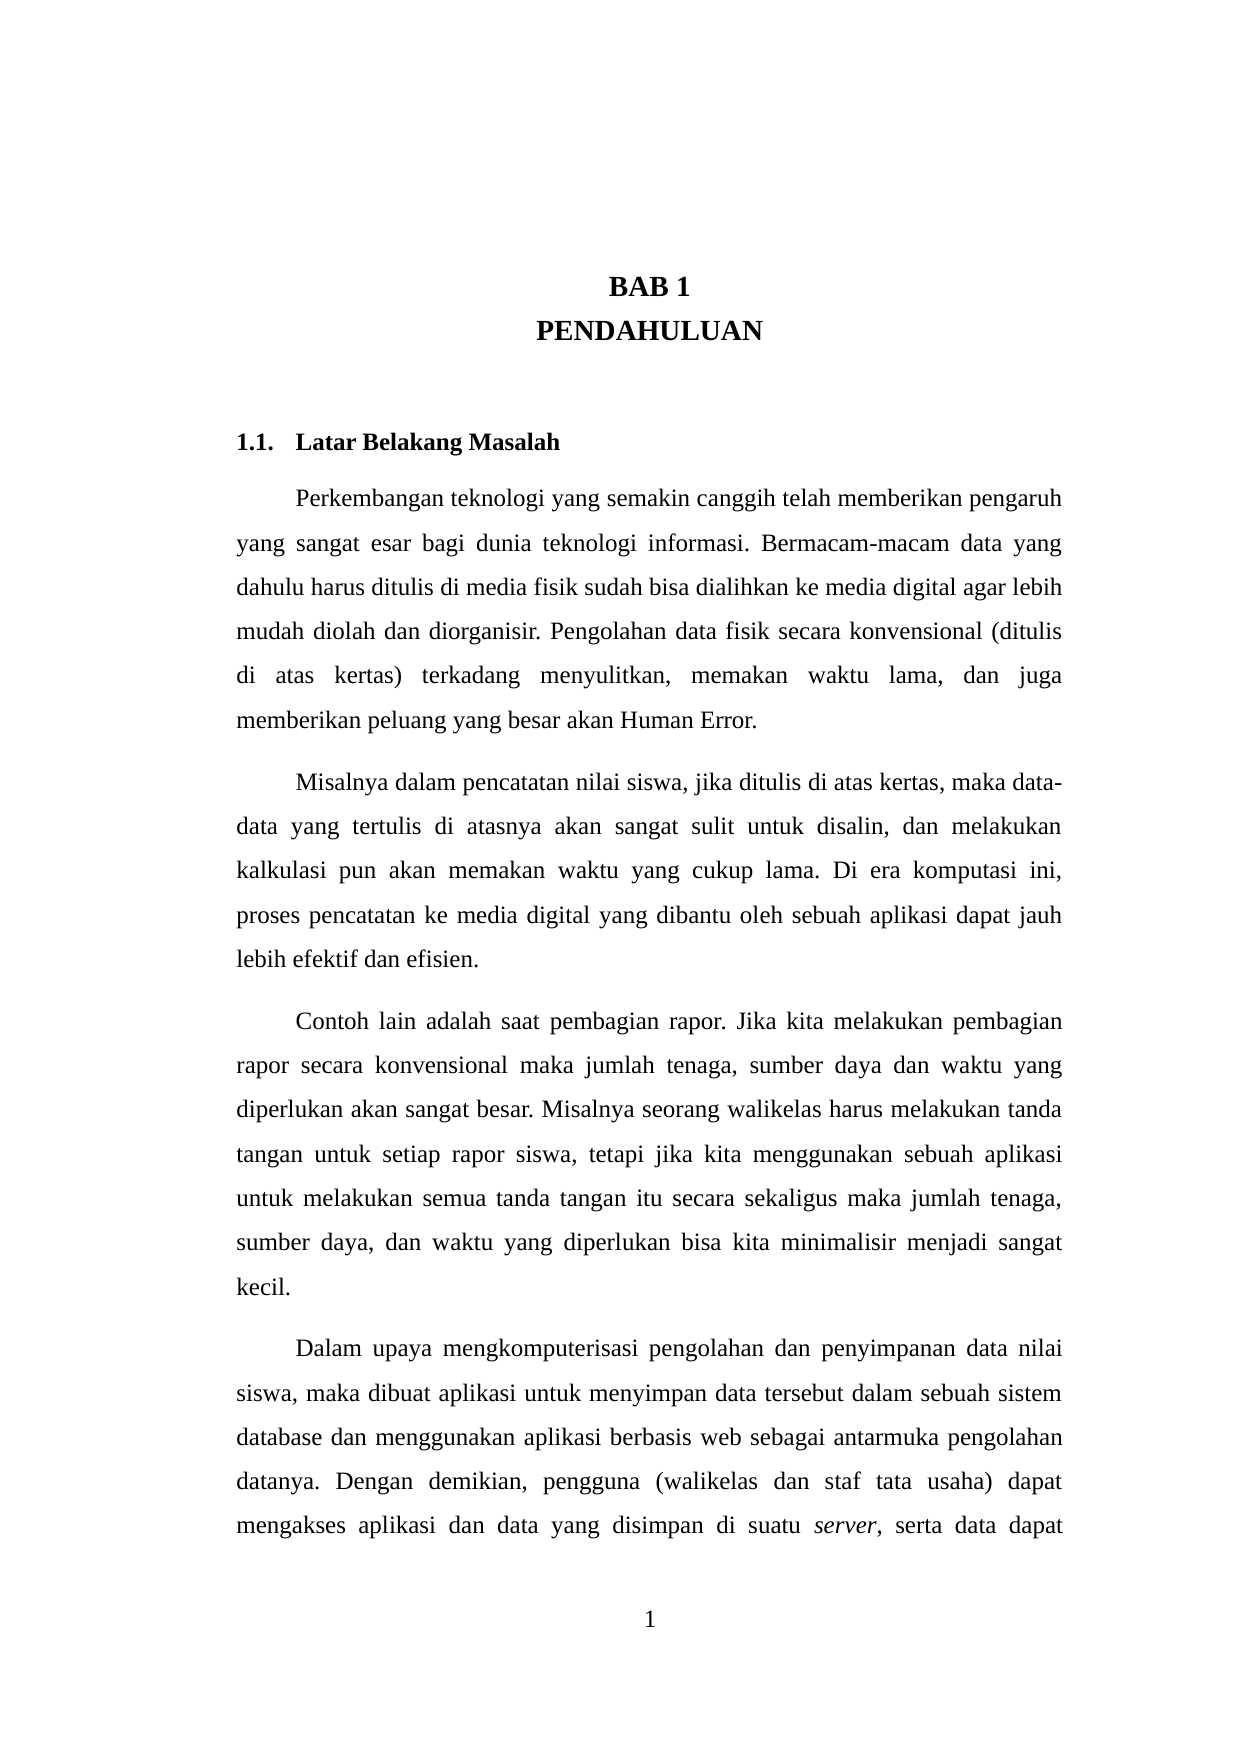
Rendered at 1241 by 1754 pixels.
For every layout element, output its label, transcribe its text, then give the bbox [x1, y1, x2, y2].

subtitle Latar Belakang Masalah [236, 415, 1063, 459]
list Contoh lain adalah saat pembagian rapor. Jika kita melakukan pembagian rapor secara konvensional maka jumlah tenaga, sumber daya dan waktu yang diperlukan akan sangat besar. Misalnya seorang walikelas harus melakukan tanda tangan untuk setiap rapor siswa, tetapi jika kita menggunakan sebuah aplikasi untuk melakukan semua tanda tangan itu secara sekaligus maka jumlah tenaga, sumber daya, dan waktu yang diperlukan bisa kita minimalisir menjadi sangat kecil. [236, 994, 1063, 1304]
list Perkembangan teknologi yang semakin canggih telah memberikan pengaruh yang sangat esar bagi dunia teknologi informasi. Bermacam-macam data yang dahulu harus ditulis di media fisik sudah bisa dialihkan ke media digital agar lebih mudah diolah dan diorganisir. Pengolahan data fisik secara konvensional (ditulis di atas kertas) terkadang menyulitkan, memakan waktu lama, dan juga memberikan peluang yang besar akan Human Error. [236, 471, 1063, 737]
list Misalnya dalam pencatatan nilai siswa, jika ditulis di atas kertas, maka data-data yang tertulis di atasnya akan sangat sulit untuk disalin, dan melakukan kalkulasi pun akan memakan waktu yang cukup lama. Di era komputasi ini, proses pencatatan ke media digital yang dibantu oleh sebuah aplikasi dapat jauh lebih efektif dan efisien. [236, 755, 1063, 976]
list Dalam upaya mengkomputerisasi pengolahan dan penyimpanan data nilai siswa, maka dibuat aplikasi untuk menyimpan data tersebut dalam sebuah sistem database dan menggunakan aplikasi berbasis web sebagai antarmuka pengolahan datanya. Dengan demikian, pengguna (walikelas dan staf tata usaha) dapat mengakses aplikasi dan data yang disimpan di suatu server, serta data dapat [236, 1321, 1063, 1543]
subtitle BAB 1 PENDAHULUAN [236, 261, 1063, 349]
